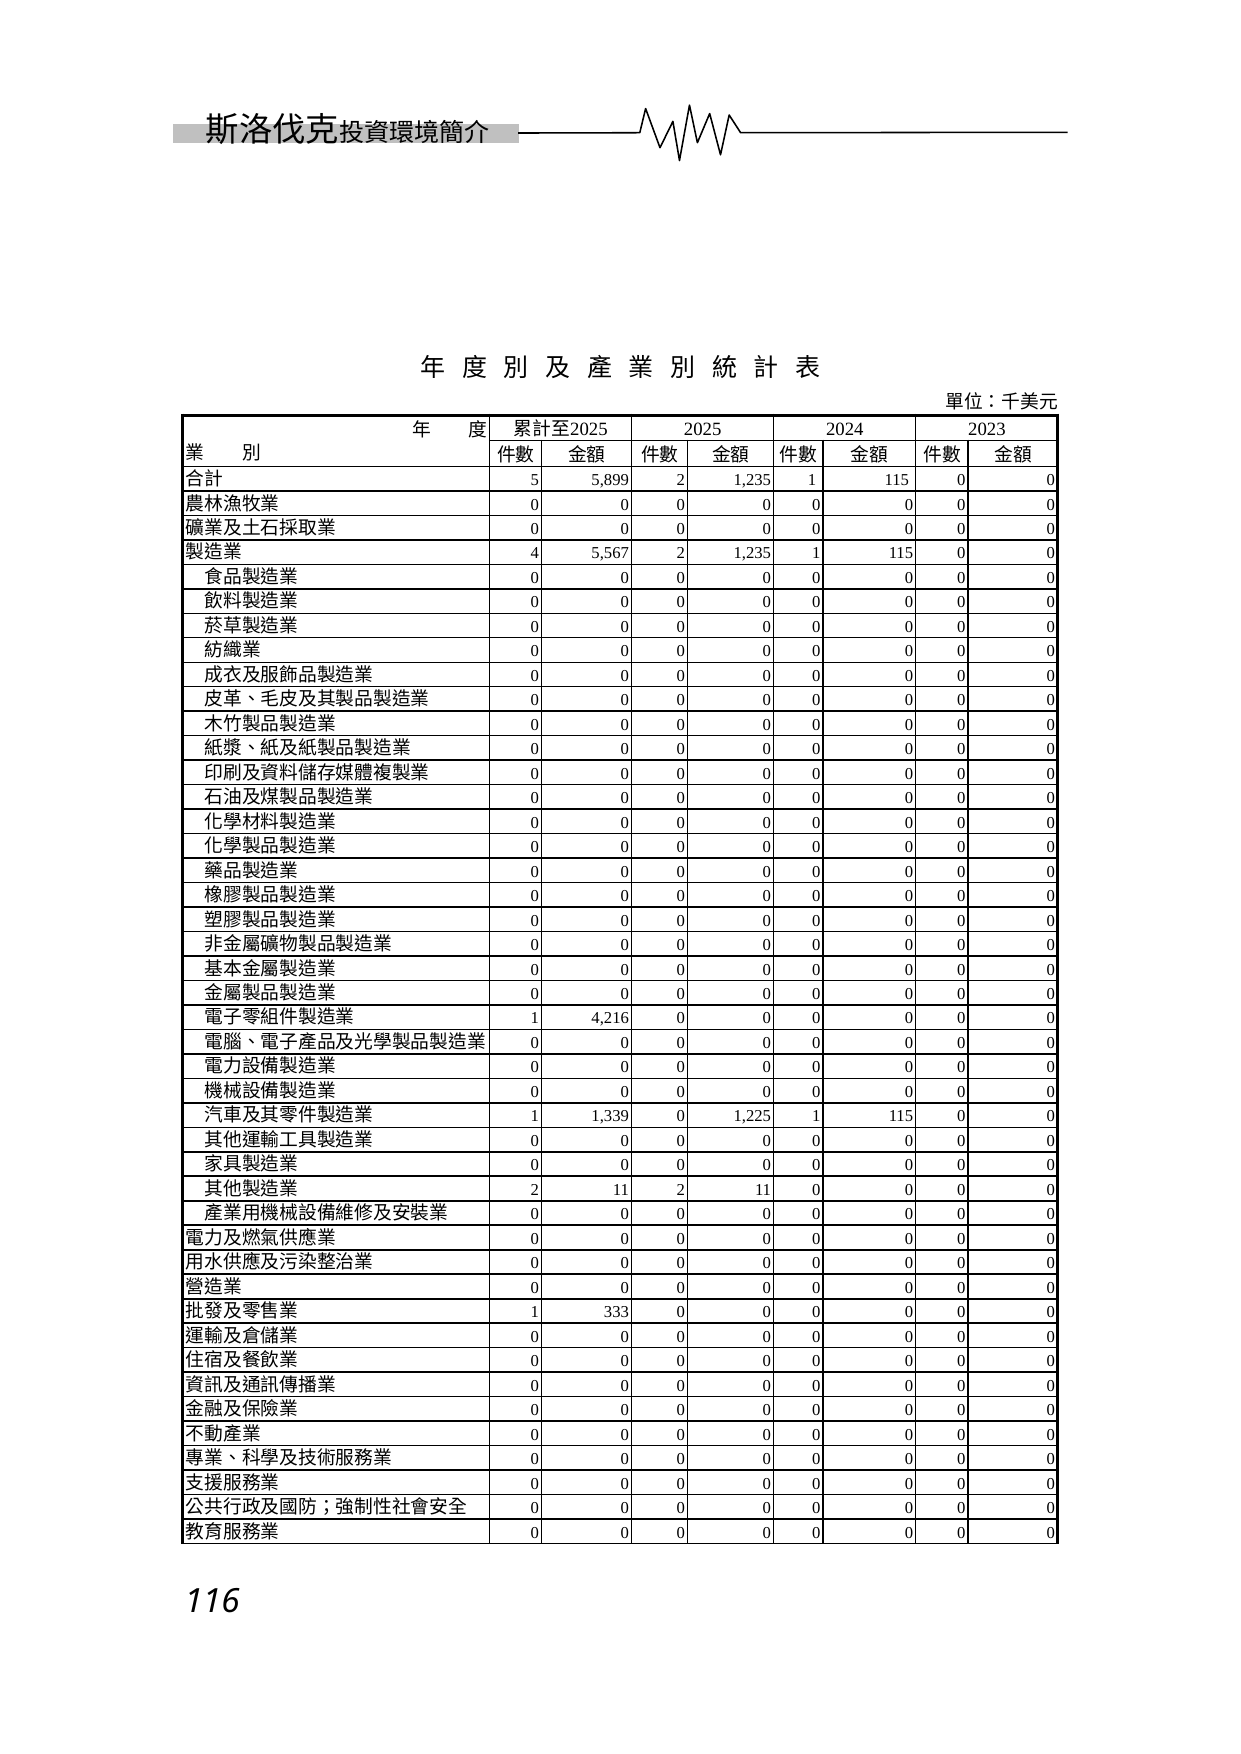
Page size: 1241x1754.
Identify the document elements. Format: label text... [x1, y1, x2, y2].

table_cell 0 [632, 1495, 687, 1518]
table_cell 0 [632, 614, 687, 637]
table_cell 0 [688, 834, 773, 857]
table_cell 農林漁牧業 [184, 492, 489, 514]
table_cell 0 [688, 908, 773, 931]
table_cell 0 [969, 1373, 1056, 1396]
table_cell 1 [774, 541, 822, 563]
table_cell 0 [542, 1079, 631, 1102]
table_cell 0 [916, 1202, 967, 1224]
table_cell 公共行政及國防；強制性社會安全 [184, 1495, 489, 1518]
table_cell 電子零組件製造業 [184, 1006, 489, 1028]
table_cell 0 [490, 1275, 541, 1298]
table_cell 0 [824, 614, 915, 637]
table_cell 0 [774, 614, 822, 637]
table_cell 0 [969, 492, 1056, 514]
table_cell 0 [824, 565, 915, 588]
table_cell 0 [916, 1251, 967, 1273]
table_cell 0 [774, 1079, 822, 1102]
table_cell 0 [688, 1079, 773, 1102]
table_cell 0 [969, 1128, 1056, 1151]
table_cell 0 [824, 1324, 915, 1347]
table_cell 0 [916, 1422, 967, 1445]
table_cell 0 [824, 761, 915, 784]
table_cell 0 [542, 785, 631, 808]
table_cell 橡膠製品製造業 [184, 883, 489, 906]
table_cell 電力設備製造業 [184, 1055, 489, 1077]
table_cell 0 [916, 516, 967, 539]
table_cell 0 [916, 590, 967, 612]
text 單位：千美元 [183, 386, 1058, 413]
table_cell 0 [824, 1422, 915, 1445]
table_cell 製造業 [184, 541, 489, 563]
table_cell 0 [490, 1446, 541, 1469]
table_cell 0 [969, 1177, 1056, 1200]
table_cell 0 [916, 736, 967, 759]
table_cell 5,567 [542, 541, 631, 563]
table_cell 0 [916, 908, 967, 931]
table_cell 0 [542, 1446, 631, 1469]
table_cell 0 [916, 467, 967, 490]
table_cell 0 [969, 957, 1056, 979]
table_cell 0 [688, 859, 773, 882]
table_cell 0 [490, 1251, 541, 1273]
table_cell 0 [824, 957, 915, 979]
table_cell 0 [969, 1006, 1056, 1028]
table_cell 成衣及服飾品製造業 [184, 663, 489, 686]
table_cell 0 [490, 1324, 541, 1347]
table_cell 0 [916, 663, 967, 686]
table_cell 0 [688, 663, 773, 686]
table_cell 0 [542, 1226, 631, 1249]
table_cell 0 [688, 1324, 773, 1347]
table_cell 0 [824, 859, 915, 882]
table_cell 家具製造業 [184, 1153, 489, 1175]
table_cell 0 [632, 687, 687, 710]
table_cell 0 [490, 908, 541, 931]
table_cell 0 [774, 663, 822, 686]
table_cell 食品製造業 [184, 565, 489, 588]
table_cell 0 [688, 1495, 773, 1518]
table_cell 0 [824, 1373, 915, 1396]
table_cell 0 [824, 1251, 915, 1273]
table_cell 0 [969, 516, 1056, 539]
table_cell 0 [774, 785, 822, 808]
table_cell 0 [774, 492, 822, 514]
table_cell 0 [688, 1055, 773, 1077]
table_cell 0 [824, 736, 915, 759]
table_cell 批發及零售業 [184, 1300, 489, 1322]
table_cell 0 [824, 1495, 915, 1518]
table_cell 支援服務業 [184, 1471, 489, 1494]
table_cell 0 [688, 1348, 773, 1371]
table_cell 0 [632, 908, 687, 931]
table_cell 0 [688, 1422, 773, 1445]
table_cell 0 [490, 1422, 541, 1445]
table_cell 0 [490, 565, 541, 588]
table_cell 0 [969, 638, 1056, 661]
table_cell 運輸及倉儲業 [184, 1324, 489, 1347]
table_cell 0 [632, 1300, 687, 1322]
table_cell 0 [774, 687, 822, 710]
table_cell 0 [969, 1446, 1056, 1469]
table_cell 電力及燃氣供應業 [184, 1226, 489, 1249]
table_cell 0 [542, 1373, 631, 1396]
table_cell 0 [774, 1202, 822, 1224]
table_cell 營造業 [184, 1275, 489, 1298]
table_cell 0 [688, 565, 773, 588]
table_cell 11 [688, 1177, 773, 1200]
table_cell 0 [774, 1300, 822, 1322]
table_cell 0 [824, 1226, 915, 1249]
table_cell 0 [632, 1471, 687, 1494]
table_cell 4,216 [542, 1006, 631, 1028]
table_cell 0 [542, 1397, 631, 1420]
table_cell 0 [969, 1324, 1056, 1347]
table_cell 0 [916, 541, 967, 563]
table_cell 0 [916, 1226, 967, 1249]
table_cell 其他製造業 [184, 1177, 489, 1200]
table_cell 0 [688, 638, 773, 661]
table_cell 0 [542, 1471, 631, 1494]
table_cell 電腦、電子產品及光學製品製造業 [184, 1030, 489, 1053]
table_cell 0 [969, 1348, 1056, 1371]
table_cell 0 [969, 1422, 1056, 1445]
table_cell 0 [916, 761, 967, 784]
table_cell 0 [824, 1030, 915, 1053]
table_cell 0 [916, 1397, 967, 1420]
table_cell 紡織業 [184, 638, 489, 661]
table_cell 住宿及餐飲業 [184, 1348, 489, 1371]
table_cell 0 [542, 810, 631, 833]
table_cell 0 [632, 834, 687, 857]
table_cell 0 [969, 467, 1056, 490]
table_cell 0 [688, 981, 773, 1004]
table_cell 0 [542, 638, 631, 661]
table_cell 0 [688, 614, 773, 637]
table_cell 0 [774, 1397, 822, 1420]
table_cell 0 [490, 590, 541, 612]
table_cell 0 [632, 1006, 687, 1028]
table_cell 1,225 [688, 1104, 773, 1126]
table_cell 0 [969, 1300, 1056, 1322]
table_cell 0 [916, 1520, 967, 1543]
table_cell 0 [824, 1006, 915, 1028]
table_cell 0 [490, 712, 541, 735]
table_cell 0 [688, 1471, 773, 1494]
table_cell 0 [490, 1202, 541, 1224]
table_cell 2 [632, 1177, 687, 1200]
table_cell 礦業及土石採取業 [184, 516, 489, 539]
table_cell 0 [490, 1153, 541, 1175]
table_cell 0 [969, 981, 1056, 1004]
table_cell 0 [824, 810, 915, 833]
table_cell 2 [632, 467, 687, 490]
table_cell 0 [969, 908, 1056, 931]
table_cell 0 [774, 981, 822, 1004]
table_cell 0 [632, 565, 687, 588]
table_cell 0 [774, 1275, 822, 1298]
table_cell 0 [632, 859, 687, 882]
table_cell 0 [916, 1275, 967, 1298]
table_cell 0 [542, 1422, 631, 1445]
table_cell 0 [632, 1397, 687, 1420]
table_cell 0 [824, 785, 915, 808]
table_cell 0 [632, 1422, 687, 1445]
table_cell 1 [774, 1104, 822, 1126]
table_cell 0 [969, 663, 1056, 686]
table_cell 0 [542, 883, 631, 906]
table_cell 金額 [969, 441, 1056, 466]
table_cell 0 [632, 638, 687, 661]
table_cell 0 [542, 1202, 631, 1224]
table_cell 0 [774, 1324, 822, 1347]
table_cell 0 [632, 590, 687, 612]
table_cell 0 [542, 1275, 631, 1298]
table_cell 0 [490, 687, 541, 710]
table_cell 0 [688, 1373, 773, 1396]
table_cell 0 [542, 908, 631, 931]
table_cell 0 [969, 1153, 1056, 1175]
table_cell 0 [916, 1471, 967, 1494]
table_cell 菸草製造業 [184, 614, 489, 637]
table_cell 金額 [688, 441, 773, 466]
table_cell 0 [490, 1128, 541, 1151]
table_cell 0 [688, 785, 773, 808]
table_cell 0 [824, 834, 915, 857]
table_cell 0 [632, 957, 687, 979]
table_cell 0 [490, 1348, 541, 1371]
table_cell 0 [632, 981, 687, 1004]
table_cell 0 [542, 1128, 631, 1151]
table_cell 0 [774, 516, 822, 539]
table_cell 0 [916, 492, 967, 514]
table_cell 11 [542, 1177, 631, 1200]
table_cell 0 [632, 761, 687, 784]
table_cell 0 [824, 492, 915, 514]
table_cell 木竹製品製造業 [184, 712, 489, 735]
table_cell 0 [542, 834, 631, 857]
table_cell 0 [916, 1177, 967, 1200]
table_cell 0 [688, 761, 773, 784]
table_cell 0 [824, 1471, 915, 1494]
table_cell 0 [969, 1495, 1056, 1518]
table_cell 0 [632, 736, 687, 759]
table_cell 0 [916, 932, 967, 955]
table_cell 0 [632, 1153, 687, 1175]
table_cell 0 [632, 1128, 687, 1151]
table_cell 0 [632, 1251, 687, 1273]
table_cell 1 [490, 1104, 541, 1126]
table_cell 0 [916, 1324, 967, 1347]
table_cell 0 [774, 859, 822, 882]
table_cell 0 [916, 712, 967, 735]
table_cell 115 [824, 467, 915, 490]
table_cell 0 [916, 981, 967, 1004]
table_cell 件數 [490, 441, 541, 466]
table_cell 0 [774, 1495, 822, 1518]
table_cell 115 [824, 541, 915, 563]
table_cell 印刷及資料儲存媒體複製業 [184, 761, 489, 784]
table_cell 0 [774, 810, 822, 833]
table_cell 0 [969, 883, 1056, 906]
table_cell 0 [774, 1471, 822, 1494]
table_cell 0 [632, 1373, 687, 1396]
table_cell 0 [688, 1520, 773, 1543]
table_cell 0 [774, 736, 822, 759]
table_cell 0 [688, 1251, 773, 1273]
table_cell 金額 [542, 441, 631, 466]
table_cell 0 [490, 1226, 541, 1249]
table_cell 0 [490, 638, 541, 661]
table_cell 0 [824, 1300, 915, 1322]
table_cell 0 [824, 1397, 915, 1420]
table_cell 0 [688, 1300, 773, 1322]
table_cell 0 [916, 1104, 967, 1126]
table_cell 0 [774, 712, 822, 735]
table_cell 0 [688, 932, 773, 955]
table_cell 0 [632, 1030, 687, 1053]
table_cell 0 [542, 1495, 631, 1518]
table_cell 機械設備製造業 [184, 1079, 489, 1102]
table_cell 塑膠製品製造業 [184, 908, 489, 931]
table_cell 0 [969, 736, 1056, 759]
table_header 2024 [774, 417, 915, 439]
table_cell 0 [688, 492, 773, 514]
table_cell 0 [632, 1446, 687, 1469]
table_cell 0 [490, 859, 541, 882]
table_cell 0 [969, 590, 1056, 612]
table_cell 4 [490, 541, 541, 563]
table_cell 0 [916, 834, 967, 857]
table_cell 0 [969, 712, 1056, 735]
table_cell 飲料製造業 [184, 590, 489, 612]
table_cell 教育服務業 [184, 1520, 489, 1543]
table_cell 2 [632, 541, 687, 563]
table_cell 0 [688, 1153, 773, 1175]
table_cell 0 [774, 1177, 822, 1200]
table_cell 0 [916, 1446, 967, 1469]
table_cell 2 [490, 1177, 541, 1200]
table_cell 不動產業 [184, 1422, 489, 1445]
table_cell 0 [969, 1226, 1056, 1249]
table_cell 0 [632, 1520, 687, 1543]
table_cell 0 [969, 541, 1056, 563]
table_cell 0 [969, 1104, 1056, 1126]
table_cell 0 [824, 1055, 915, 1077]
table_cell 333 [542, 1300, 631, 1322]
table_cell 0 [824, 1177, 915, 1200]
table_cell 0 [969, 614, 1056, 637]
table_cell 0 [688, 1397, 773, 1420]
table_cell 基本金屬製造業 [184, 957, 489, 979]
table_cell 0 [490, 1471, 541, 1494]
table_cell 0 [490, 1030, 541, 1053]
table_cell 0 [632, 1324, 687, 1347]
table_cell 0 [632, 1348, 687, 1371]
table_cell 化學製品製造業 [184, 834, 489, 857]
table_cell 其他運輸工具製造業 [184, 1128, 489, 1151]
table_cell 0 [916, 957, 967, 979]
table_cell 化學材料製造業 [184, 810, 489, 833]
table_cell 0 [632, 1226, 687, 1249]
table_cell 0 [916, 1300, 967, 1322]
table_cell 1,339 [542, 1104, 631, 1126]
table_cell 0 [632, 785, 687, 808]
table_cell 0 [774, 957, 822, 979]
table_cell 0 [688, 687, 773, 710]
table_cell 0 [774, 565, 822, 588]
table_cell 0 [542, 614, 631, 637]
table_cell 0 [774, 1422, 822, 1445]
table_cell 件數 [774, 441, 822, 466]
table_cell 0 [542, 663, 631, 686]
table_cell 0 [916, 1055, 967, 1077]
table_cell 金融及保險業 [184, 1397, 489, 1420]
table_cell 5 [490, 467, 541, 490]
table_cell 0 [916, 565, 967, 588]
table_cell 0 [542, 761, 631, 784]
table_cell 金額 [824, 441, 915, 466]
table_cell 0 [490, 1520, 541, 1543]
table_cell 115 [824, 1104, 915, 1126]
table_cell 0 [490, 1397, 541, 1420]
table_cell 0 [490, 834, 541, 857]
table_cell 用水供應及污染整治業 [184, 1251, 489, 1273]
table_header 年 度 業 別 [184, 417, 489, 466]
table_cell 0 [632, 810, 687, 833]
table_cell 0 [824, 1446, 915, 1469]
table_cell 0 [542, 859, 631, 882]
table_cell 0 [824, 1520, 915, 1543]
table_cell 0 [774, 761, 822, 784]
table_cell 0 [490, 492, 541, 514]
table_cell 0 [774, 1251, 822, 1273]
table_cell 0 [542, 565, 631, 588]
table_cell 0 [542, 590, 631, 612]
table_cell 0 [916, 1128, 967, 1151]
table_cell 0 [490, 1055, 541, 1077]
table_cell 0 [774, 1373, 822, 1396]
table_cell 0 [824, 1079, 915, 1102]
table_cell 0 [542, 1030, 631, 1053]
table_cell 1 [774, 467, 822, 490]
table_cell 0 [490, 761, 541, 784]
table_cell 0 [490, 1079, 541, 1102]
table_cell 0 [916, 687, 967, 710]
table_cell 0 [824, 981, 915, 1004]
table_cell 0 [824, 712, 915, 735]
table_cell 件數 [632, 441, 687, 466]
table_header 累計至2025 [490, 417, 631, 439]
table_cell 0 [542, 1348, 631, 1371]
table_cell 0 [969, 1030, 1056, 1053]
table_cell 0 [688, 1128, 773, 1151]
table_cell 產業用機械設備維修及安裝業 [184, 1202, 489, 1224]
table_cell 0 [688, 712, 773, 735]
table_cell 0 [542, 932, 631, 955]
table_cell 0 [969, 1055, 1056, 1077]
table_cell 0 [632, 1202, 687, 1224]
table_cell 0 [774, 590, 822, 612]
table_cell 0 [632, 516, 687, 539]
table_cell 0 [632, 1104, 687, 1126]
table_cell 0 [688, 957, 773, 979]
table_cell 0 [688, 810, 773, 833]
table_cell 0 [824, 1275, 915, 1298]
table_cell 藥品製造業 [184, 859, 489, 882]
table_cell 0 [774, 638, 822, 661]
table_cell 0 [969, 1079, 1056, 1102]
table_cell 0 [688, 1006, 773, 1028]
table_cell 0 [824, 687, 915, 710]
table_cell 0 [542, 1251, 631, 1273]
table_cell 0 [824, 908, 915, 931]
table_cell 紙漿、紙及紙製品製造業 [184, 736, 489, 759]
table_cell 0 [688, 1275, 773, 1298]
table_cell 0 [824, 883, 915, 906]
table_cell 資訊及通訊傳播業 [184, 1373, 489, 1396]
table_cell 0 [632, 1275, 687, 1298]
table_cell 皮革、毛皮及其製品製造業 [184, 687, 489, 710]
table_cell 0 [824, 932, 915, 955]
table_cell 0 [774, 1226, 822, 1249]
table_cell 0 [969, 565, 1056, 588]
table_cell 0 [916, 1030, 967, 1053]
table_cell 0 [969, 1397, 1056, 1420]
table_cell 0 [916, 859, 967, 882]
table_cell 0 [916, 883, 967, 906]
table_cell 0 [969, 810, 1056, 833]
table_cell 0 [774, 1030, 822, 1053]
table_cell 0 [490, 785, 541, 808]
table_cell 0 [490, 663, 541, 686]
table_cell 0 [490, 614, 541, 637]
table_cell 0 [969, 1520, 1056, 1543]
table_cell 0 [542, 492, 631, 514]
table_cell 0 [774, 834, 822, 857]
table_cell 0 [542, 1055, 631, 1077]
table_cell 0 [824, 1348, 915, 1371]
table_cell 0 [490, 957, 541, 979]
table_cell 0 [824, 638, 915, 661]
table_cell 0 [774, 1446, 822, 1469]
table_cell 專業、科學及技術服務業 [184, 1446, 489, 1469]
table_cell 0 [490, 736, 541, 759]
table_cell 0 [490, 516, 541, 539]
table_header 2025 [632, 417, 773, 439]
table_cell 金屬製品製造業 [184, 981, 489, 1004]
table_cell 0 [542, 957, 631, 979]
table_cell 0 [916, 785, 967, 808]
table_cell 0 [774, 932, 822, 955]
table_cell 0 [916, 638, 967, 661]
table_cell 0 [490, 810, 541, 833]
table_cell 0 [688, 736, 773, 759]
table_cell 0 [542, 712, 631, 735]
table_cell 合計 [184, 467, 489, 490]
table_cell 0 [916, 1153, 967, 1175]
table_cell 0 [542, 687, 631, 710]
table_cell 0 [969, 1251, 1056, 1273]
table_cell 0 [688, 590, 773, 612]
table_cell 石油及煤製品製造業 [184, 785, 489, 808]
table_cell 0 [916, 1079, 967, 1102]
table_cell 1,235 [688, 467, 773, 490]
table_cell 非金屬礦物製品製造業 [184, 932, 489, 955]
table_cell 0 [688, 1446, 773, 1469]
table_cell 0 [688, 516, 773, 539]
table_cell 0 [632, 1079, 687, 1102]
table_cell 0 [490, 883, 541, 906]
text 年度別及產業別統計表 [183, 324, 1058, 386]
table_cell 0 [542, 1324, 631, 1347]
table_cell 1,235 [688, 541, 773, 563]
table_cell 0 [969, 859, 1056, 882]
table_cell 0 [969, 834, 1056, 857]
table_cell 0 [632, 663, 687, 686]
table_cell 0 [774, 883, 822, 906]
table_cell 0 [824, 1153, 915, 1175]
table_cell 0 [916, 1373, 967, 1396]
table_cell 0 [774, 908, 822, 931]
table_cell 汽車及其零件製造業 [184, 1104, 489, 1126]
table_cell 0 [916, 1006, 967, 1028]
table_cell 0 [542, 516, 631, 539]
table_cell 0 [824, 1128, 915, 1151]
table_cell 0 [969, 932, 1056, 955]
table_cell 0 [774, 1153, 822, 1175]
table_cell 0 [688, 1226, 773, 1249]
table_cell 0 [490, 1373, 541, 1396]
table_cell 0 [969, 1275, 1056, 1298]
table_cell 5,899 [542, 467, 631, 490]
table_cell 0 [824, 516, 915, 539]
table_cell 0 [824, 1202, 915, 1224]
table_cell 0 [774, 1128, 822, 1151]
table_cell 0 [774, 1006, 822, 1028]
table_cell 0 [542, 1520, 631, 1543]
table_cell 0 [542, 981, 631, 1004]
table_cell 0 [632, 712, 687, 735]
table_cell 0 [916, 1348, 967, 1371]
table_cell 1 [490, 1300, 541, 1322]
table_cell 0 [632, 883, 687, 906]
table_cell 0 [542, 736, 631, 759]
table_cell 0 [774, 1348, 822, 1371]
table_cell 0 [490, 932, 541, 955]
table_cell 0 [916, 810, 967, 833]
table_cell 0 [969, 687, 1056, 710]
table_cell 0 [774, 1520, 822, 1543]
table_cell 0 [632, 492, 687, 514]
table_header 2023 [916, 417, 1056, 439]
table_cell 0 [774, 1055, 822, 1077]
table_cell 0 [969, 1471, 1056, 1494]
table_cell 0 [916, 1495, 967, 1518]
table_cell 0 [824, 590, 915, 612]
table_cell 0 [916, 614, 967, 637]
table_cell 0 [688, 1202, 773, 1224]
table_cell 0 [969, 1202, 1056, 1224]
table_cell 0 [969, 761, 1056, 784]
table_cell 1 [490, 1006, 541, 1028]
table_cell 0 [542, 1153, 631, 1175]
table_cell 0 [688, 1030, 773, 1053]
table_cell 0 [632, 932, 687, 955]
table_cell 0 [632, 1055, 687, 1077]
table_cell 0 [824, 663, 915, 686]
table_cell 0 [969, 785, 1056, 808]
table_cell 0 [490, 981, 541, 1004]
table_cell 件數 [916, 441, 967, 466]
table_cell 0 [490, 1495, 541, 1518]
table_cell 0 [688, 883, 773, 906]
